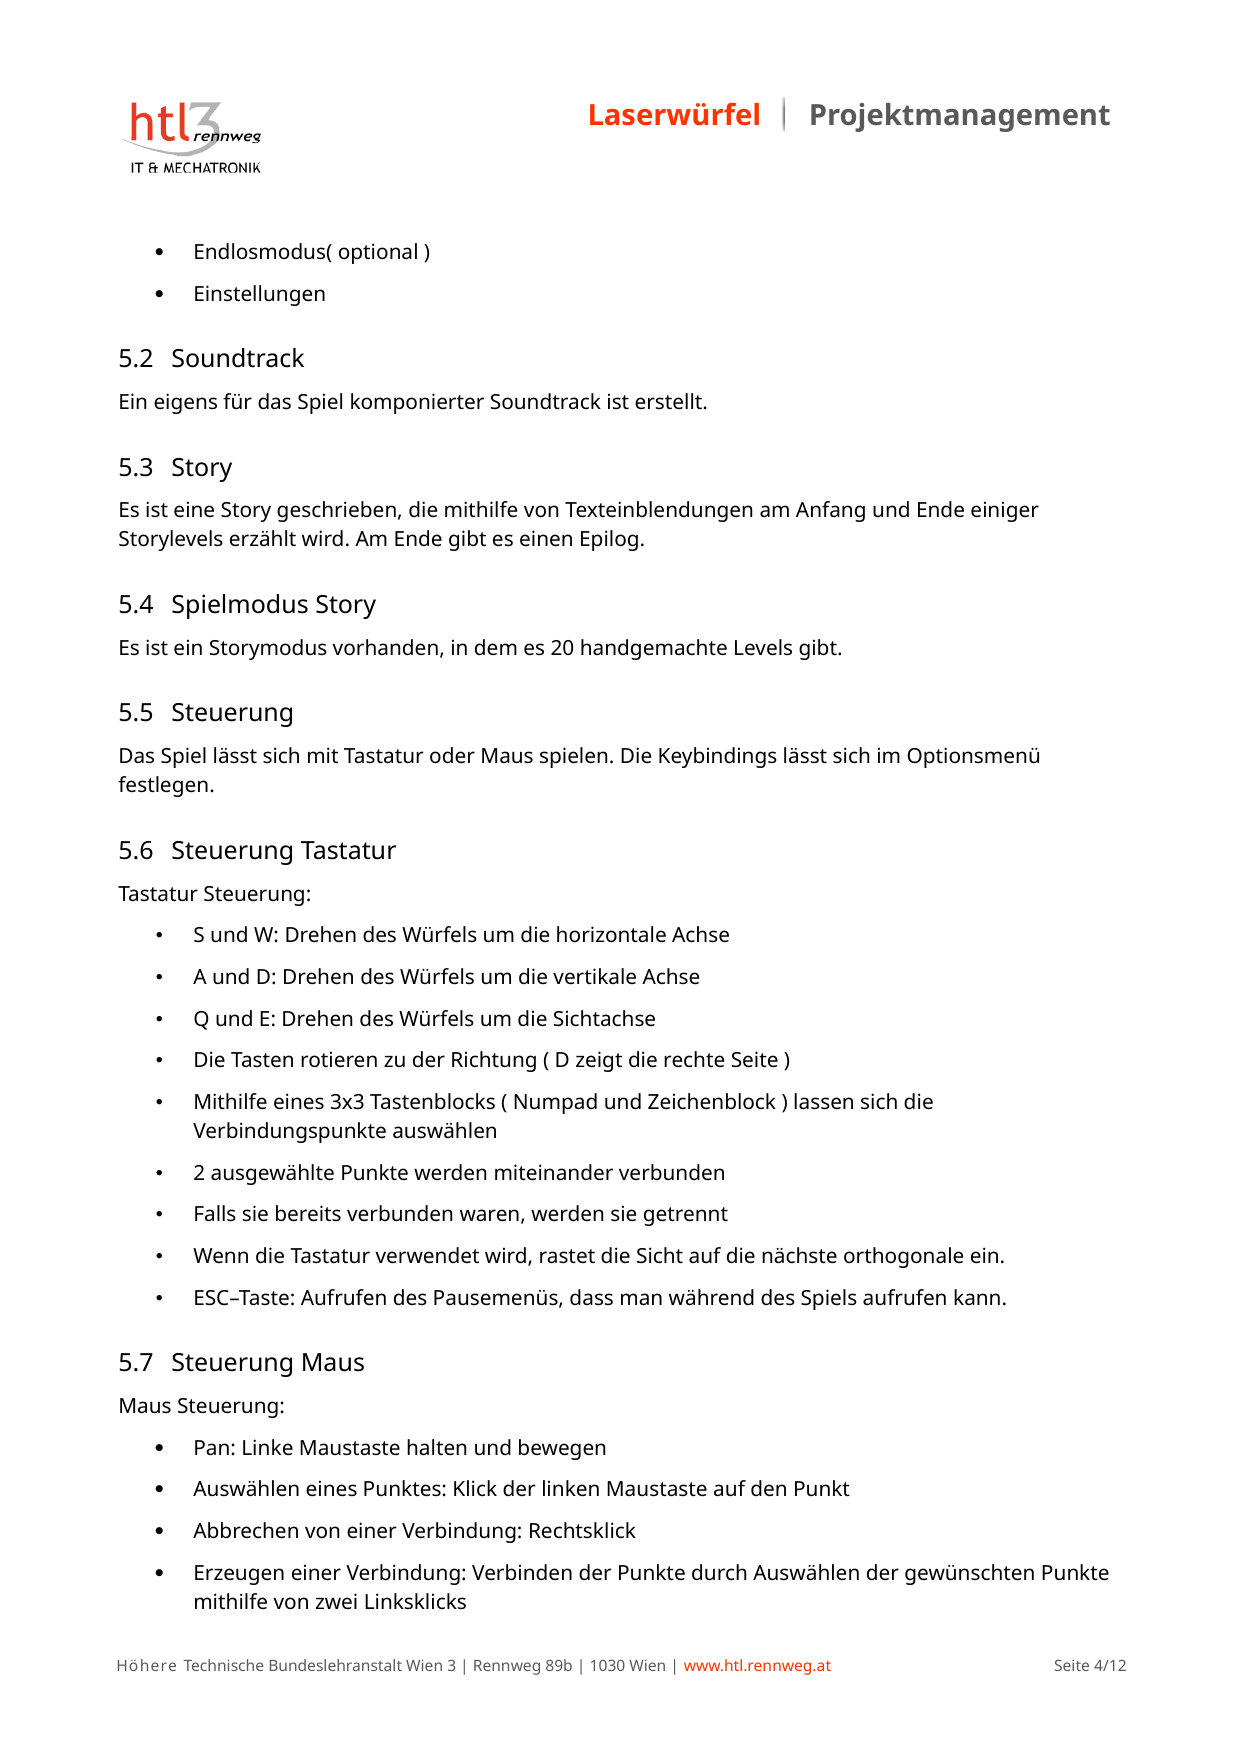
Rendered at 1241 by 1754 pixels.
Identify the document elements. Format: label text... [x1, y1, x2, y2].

list ESC–Taste: Aufrufen des Pausemenüs, dass man während des Spiels aufrufen kann. [156, 1282, 1122, 1311]
list Endlosmodus( optional ) [156, 236, 1122, 265]
list Falls sie bereits verbunden waren, werden sie getrennt [156, 1198, 1122, 1228]
subtitle Steuerung Tastatur [118, 836, 1122, 865]
list Erzeugen einer Verbindung: Verbinden der Punkte durch Auswählen der gewünschten Punkte mithilfe von zwei Linksklicks [156, 1557, 1122, 1615]
text Das Spiel lässt sich mit Tastatur oder Maus spielen. Die Keybindings lässt sich im Optionsmenü festlegen. [118, 740, 1122, 798]
list S und W: Drehen des Würfels um die horizontale Achse [156, 919, 1122, 948]
text Ein eigens für das Spiel komponierter Soundtrack ist erstellt. [118, 386, 1122, 415]
list Q und E: Drehen des Würfels um die Sichtachse [156, 1003, 1122, 1032]
subtitle Spielmodus Story [118, 590, 1122, 619]
subtitle Steuerung [118, 698, 1122, 728]
list Abbrechen von einer Verbindung: Rechtsklick [156, 1515, 1122, 1544]
text Es ist ein Storymodus vorhanden, in dem es 20 handgemachte Levels gibt. [118, 632, 1122, 661]
subtitle Steuerung Maus [118, 1348, 1122, 1378]
list 2 ausgewählte Punkte werden miteinander verbunden [156, 1157, 1122, 1186]
list Die Tasten rotieren zu der Richtung ( D zeigt die rechte Seite ) [156, 1044, 1122, 1073]
list Wenn die Tastatur verwendet wird, rastet die Sicht auf die nächste orthogonale ein. [156, 1240, 1122, 1269]
list Pan: Linke Maustaste halten und bewegen [156, 1432, 1122, 1461]
list Auswählen eines Punktes: Klick der linken Maustaste auf den Punkt [156, 1473, 1122, 1503]
list A und D: Drehen des Würfels um die vertikale Achse [156, 961, 1122, 990]
list Mithilfe eines 3x3 Tastenblocks ( Numpad und Zeichenblock ) lassen sich die Verbindungspunkte auswählen [156, 1086, 1122, 1144]
text Tastatur Steuerung: [118, 878, 1122, 907]
subtitle Story [118, 453, 1122, 482]
subtitle Soundtrack [118, 344, 1122, 373]
text Maus Steuerung: [118, 1390, 1122, 1419]
text Es ist eine Story geschrieben, die mithilfe von Texteinblendungen am Anfang und Ende einiger Storylevels erzählt wird. Am Ende gibt es einen Epilog. [118, 494, 1122, 553]
list Einstellungen [156, 278, 1122, 307]
